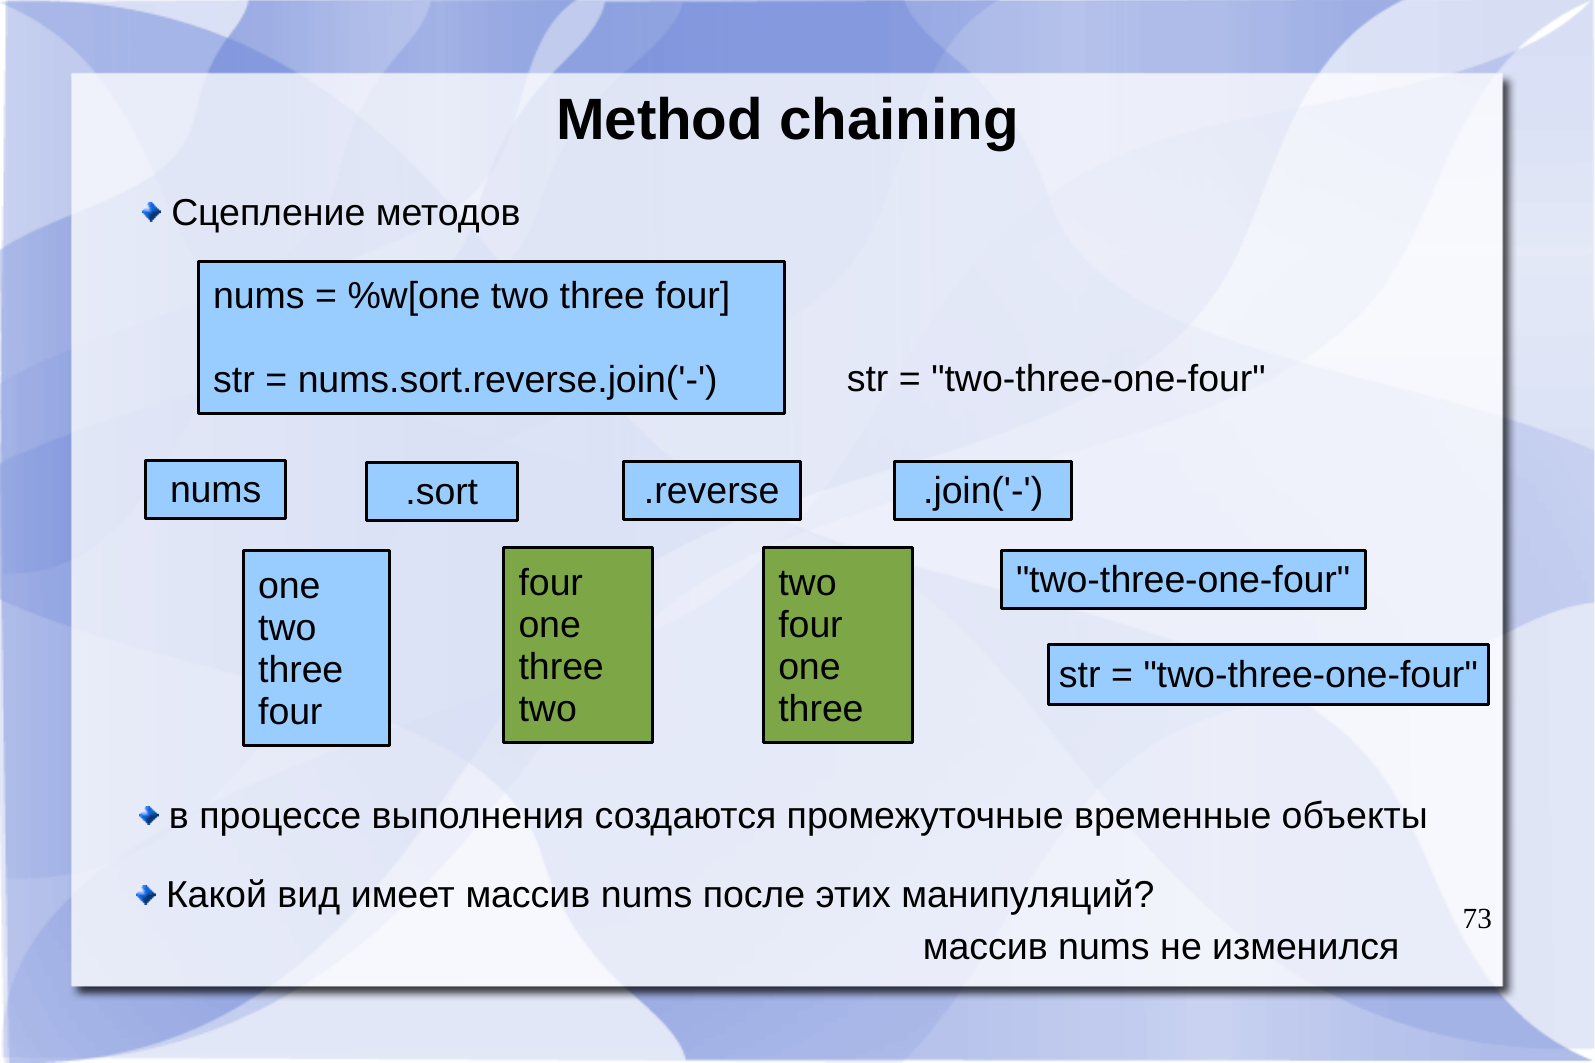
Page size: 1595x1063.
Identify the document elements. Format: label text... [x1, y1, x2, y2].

text_box nums [145, 460, 286, 519]
text_box two four one three [763, 547, 913, 743]
text_box в процессе выполнения создаются промежуточные временные объекты [124, 787, 1444, 845]
text_box массив nums не изменился [908, 917, 1439, 975]
text_box Сцепление методов [127, 183, 536, 241]
text_box str = "two-three-one-four" [832, 349, 1281, 407]
text_box one two three four [243, 550, 390, 746]
text_box .sort [366, 462, 518, 521]
title Method chaining [75, 75, 1501, 164]
text_box four one three two [503, 547, 653, 743]
text_box str = "two-three-one-four" [1048, 644, 1489, 705]
text_box nums = %w[one two three four] str = nums.sort.reverse.join('-') [198, 261, 785, 414]
text_box Какой вид имеет массив nums после этих манипуляций? [122, 866, 1171, 924]
picture [0, 0, 1595, 1063]
text_box "two-three-one-four" [1001, 550, 1366, 609]
text_box .join('-') [894, 461, 1072, 520]
text_box .reverse [623, 461, 801, 520]
